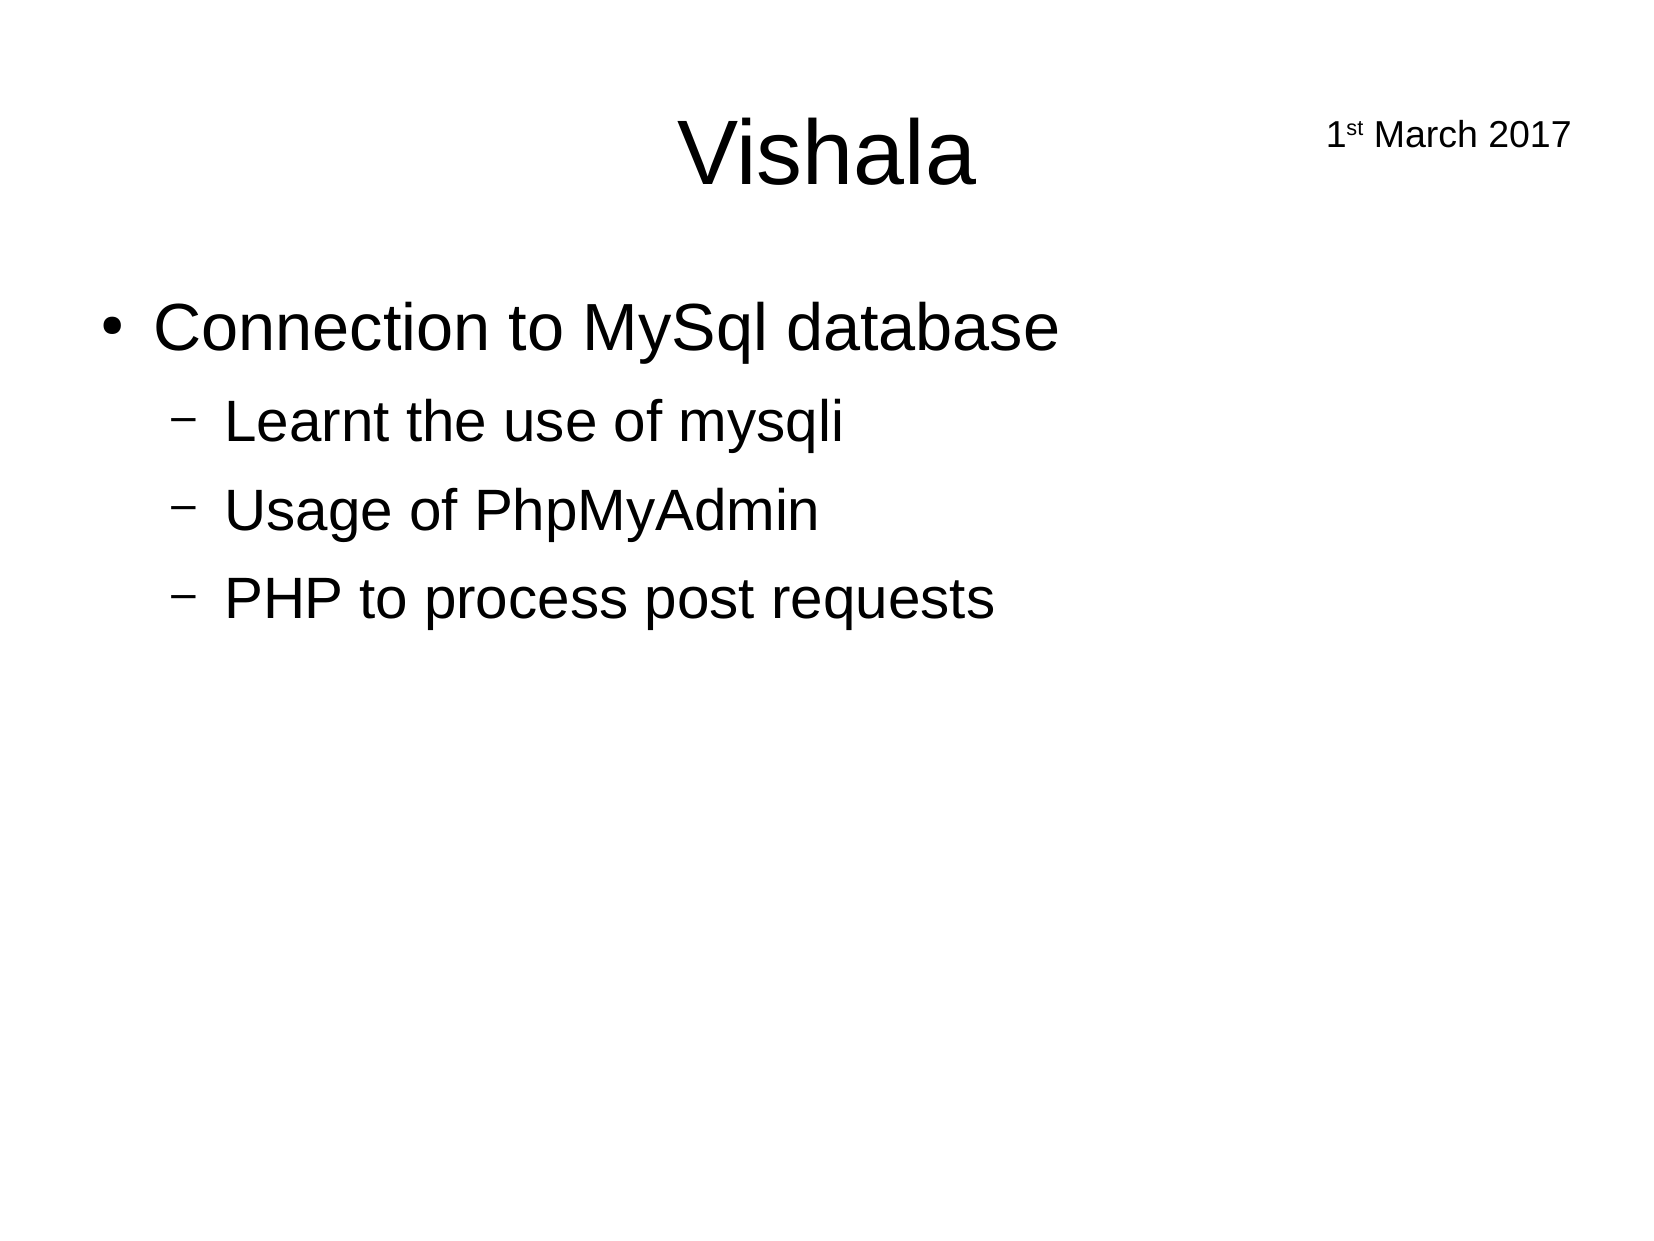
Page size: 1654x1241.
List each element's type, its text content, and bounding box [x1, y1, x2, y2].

list Connection to MySql database Learnt the use of mysqli Usage of PhpMyAdmin PHP to process post requests [82, 290, 1571, 1010]
title Vishala [82, 49, 1571, 257]
text_box 1st March 2017 [1311, 106, 1619, 165]
